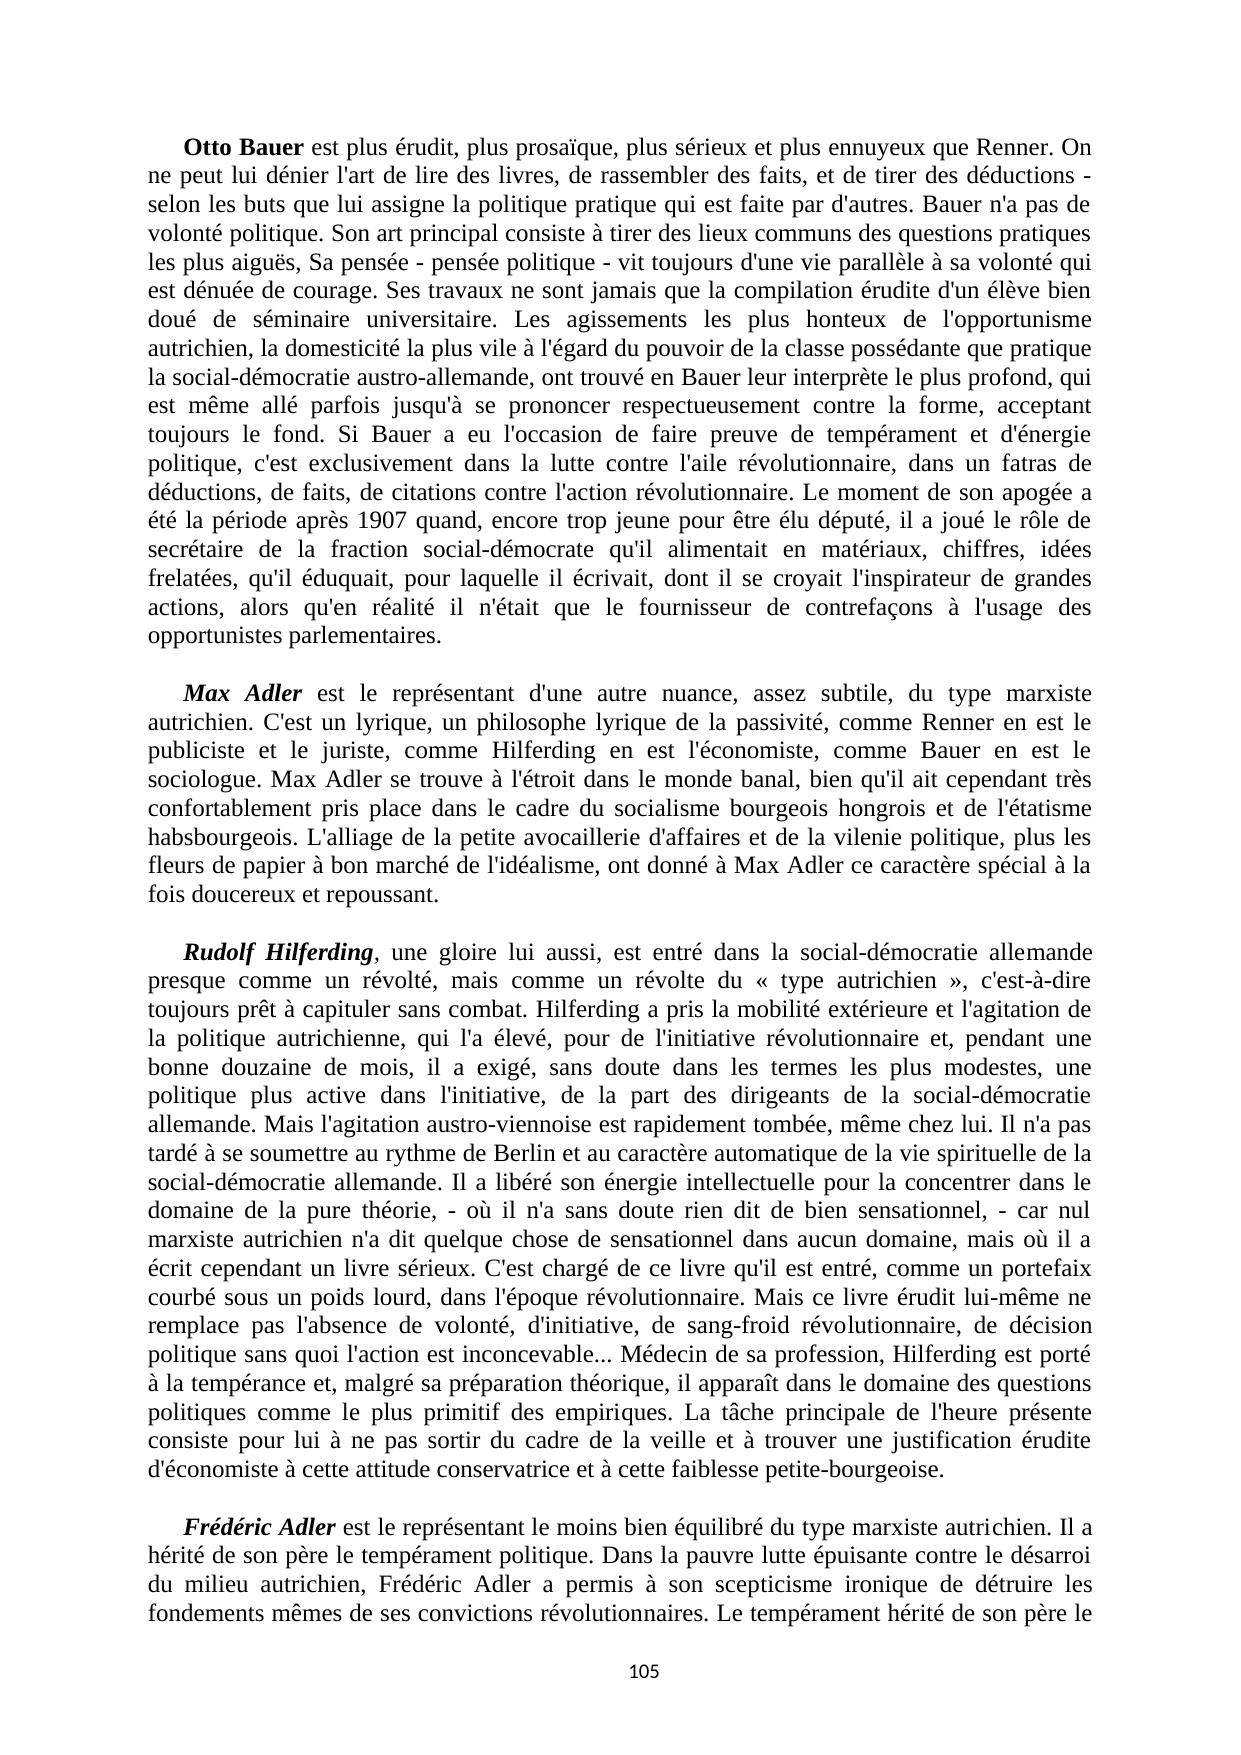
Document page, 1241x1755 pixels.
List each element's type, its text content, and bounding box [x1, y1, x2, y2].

text Max Adler est le représentant d'une autre nuance, assez subtile, du type marxiste autrichien. C'est un lyrique, un philosophe lyrique de la passivité, comme Renner en est le publiciste et le juriste, comme Hilferding en est l'économiste, comme Bauer en est le sociologue. Max Adler se trouve à l'étroit dans le monde banal, bien qu'il ait cependant très confortablement pris place dans le cadre du socialisme bourgeois hongrois et de l'étatisme habsbourgeois. L'alliage de la petite avocaillerie d'affaires et de la vilenie politique, plus les fleurs de papier à bon marché de l'idéalisme, ont donné à Max Adler ce caractère spécial à la fois doucereux et repoussant. [148, 678, 1093, 908]
text Otto Bauer est plus érudit, plus prosaïque, plus sérieux et plus ennuyeux que Renner. On ne peut lui dénier l'art de lire des livres, de rassembler des faits, et de tirer des déductions - selon les buts que lui assigne la politique pratique qui est faite par d'autres. Bauer n'a pas de volonté politique. Son art principal consiste à tirer des lieux communs des questions pratiques les plus aiguës, Sa pensée - pensée politique - vit toujours d'une vie parallèle à sa volonté qui est dénuée de courage. Ses travaux ne sont jamais que la compilation érudite d'un élève bien doué de séminaire universi­taire. Les agissements les plus honteux de l'opportunisme autrichien, la domesticité la plus vile à l'égard du pouvoir de la classe possédante que pratique la social-démo­cratie austro-allemande, ont trouvé en Bauer leur interprète le plus profond, qui est même allé parfois jusqu'à se prononcer respectueusement contre la forme, acceptant toujours le fond. Si Bauer a eu l'occasion de faire preuve de tempérament et d'énergie politique, c'est exclusivement dans la lutte contre l'aile révolutionnaire, dans un fatras de déductions, de faits, de citations contre l'action révolutionnaire. Le moment de son apogée a été la période après 1907 quand, encore trop jeune pour être élu député, il a joué le rôle de secrétaire de la fraction social-démocrate qu'il alimentait en matériaux, chiffres, idées frelatées, qu'il éduquait, pour laquelle il écrivait, dont il se croyait l'inspirateur de grandes actions, alors qu'en réalité il n'était que le fournisseur de contrefaçons à l'usage des opportunistes parlementaires. [148, 132, 1093, 649]
text Rudolf Hilferding, une gloire lui aussi, est entré dans la social-démocratie alle­man­de presque comme un révolté, mais comme un révolte du « type autrichien », c'est-à-dire toujours prêt à capituler sans combat. Hilferding a pris la mobilité extérieure et l'agitation de la politique autrichienne, qui l'a élevé, pour de l'initiative révolutionnaire et, pendant une bonne douzaine de mois, il a exigé, sans doute dans les termes les plus modestes, une politique plus active dans l'initiative, de la part des dirigeants de la social-démocratie allemande. Mais l'agitation austro-viennoise est rapidement tombée, même chez lui. Il n'a pas tardé à se soumettre au rythme de Berlin et au caractère automatique de la vie spirituelle de la social-démocratie alle­mande. Il a libéré son énergie intellectuelle pour la concentrer dans le domaine de la pure théorie, - où il n'a sans doute rien dit de bien sensationnel, - car nul marxiste autrichien n'a dit quelque chose de sensationnel dans aucun domaine, mais où il a écrit cependant un livre sérieux. C'est chargé de ce livre qu'il est entré, comme un portefaix courbé sous un poids lourd, dans l'époque révolutionnaire. Mais ce livre érudit lui-même ne remplace pas l'absence de volonté, d'initiative, de sang-froid révo­lutionnaire, de décision politique sans quoi l'action est inconcevable... Médecin de sa profession, Hilferding est porté à la tempérance et, malgré sa préparation théorique, il apparaît dans le domaine des questions politiques comme le plus primitif des empiri­ques. La tâche principale de l'heure présente consiste pour lui à ne pas sortir du cadre de la veille et à trouver une justification érudite d'économiste à cette attitude conser­va­trice et à cette faiblesse petite-bourgeoise. [148, 937, 1093, 1483]
text Frédéric Adler est le représentant le moins bien équilibré du type marxiste autri­chien. Il a hérité de son père le tempérament politique. Dans la pauvre lutte épuisante contre le désarroi du milieu autrichien, Frédéric Adler a permis à son scep­ti­cisme ironique de détruire les fondements mêmes de ses convictions révolution­naires. Le tempérament hérité de son père le [148, 1512, 1093, 1627]
